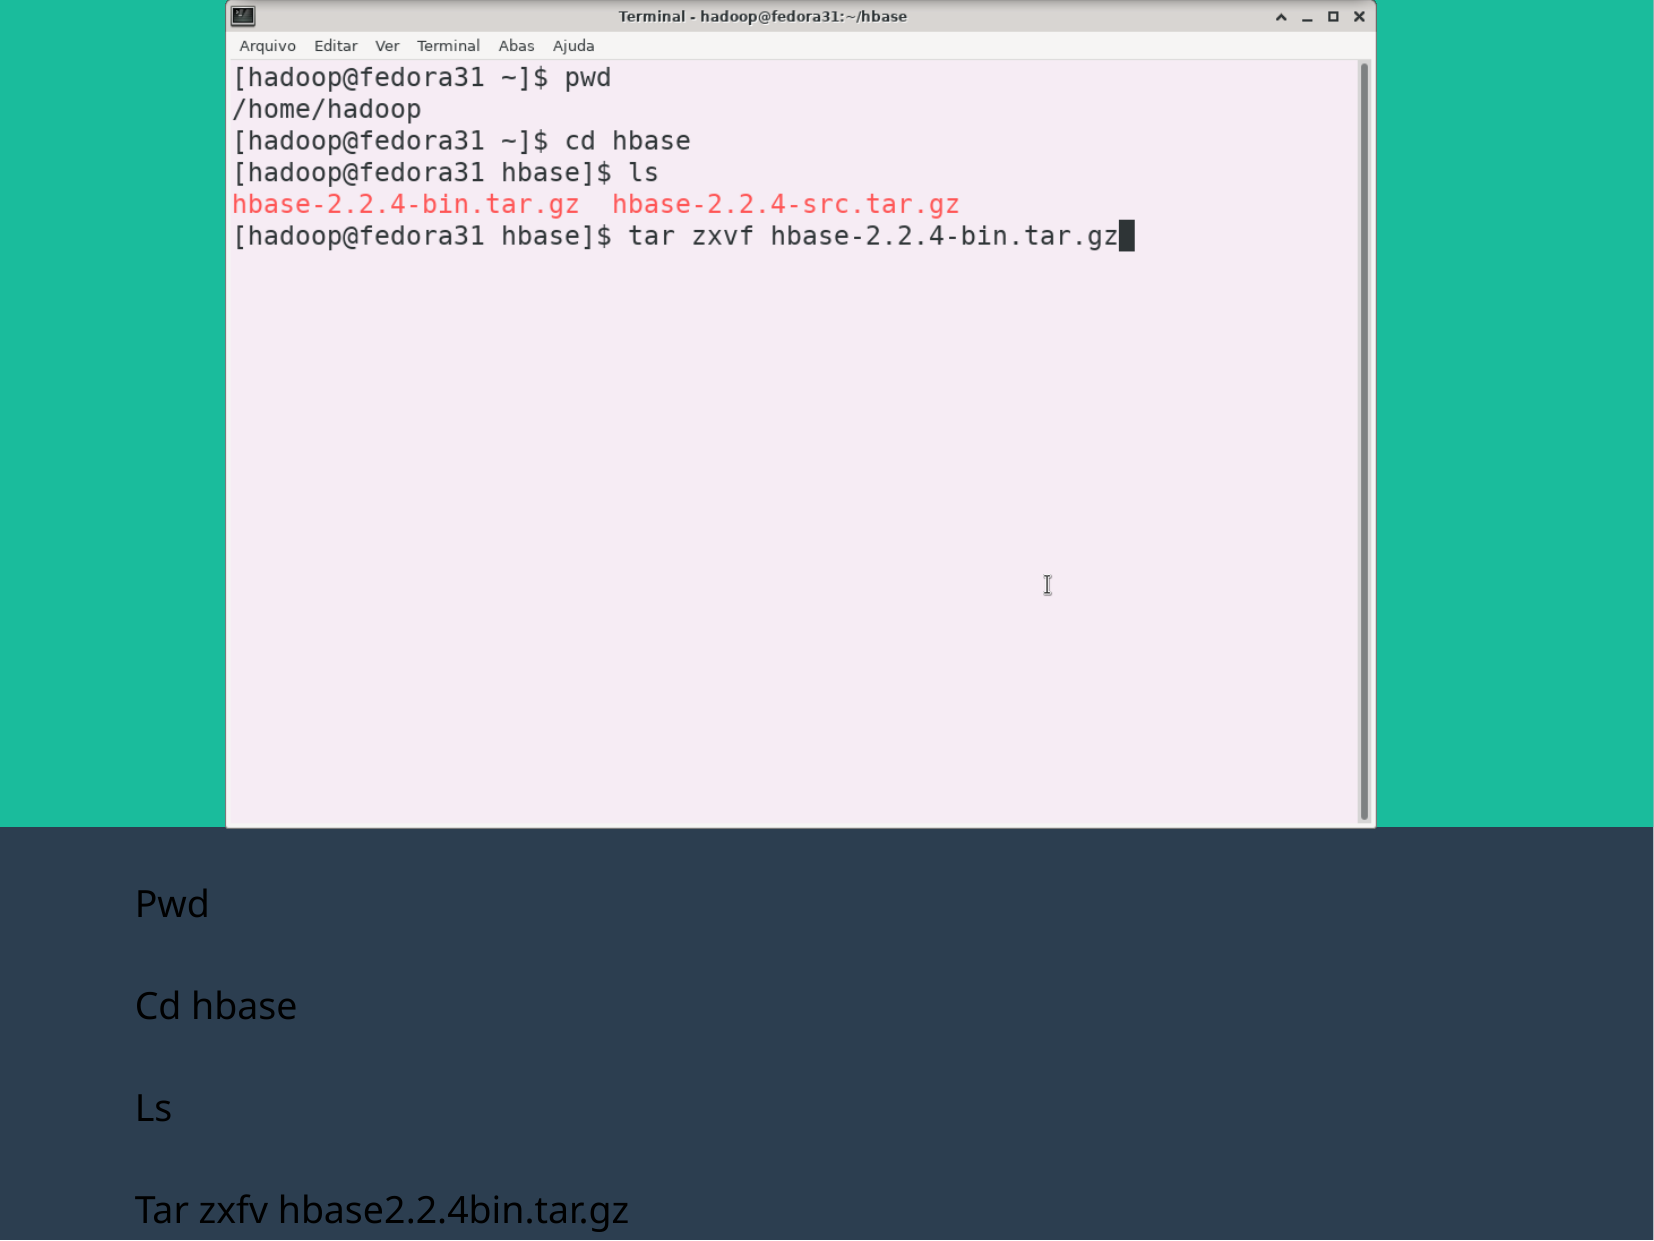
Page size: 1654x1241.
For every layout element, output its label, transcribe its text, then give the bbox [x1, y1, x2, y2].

text_box Pwd Cd hbase Ls Tar zxfv hbase2.2.4bin.tar.gz [120, 870, 1606, 1234]
picture [225, 0, 1377, 829]
